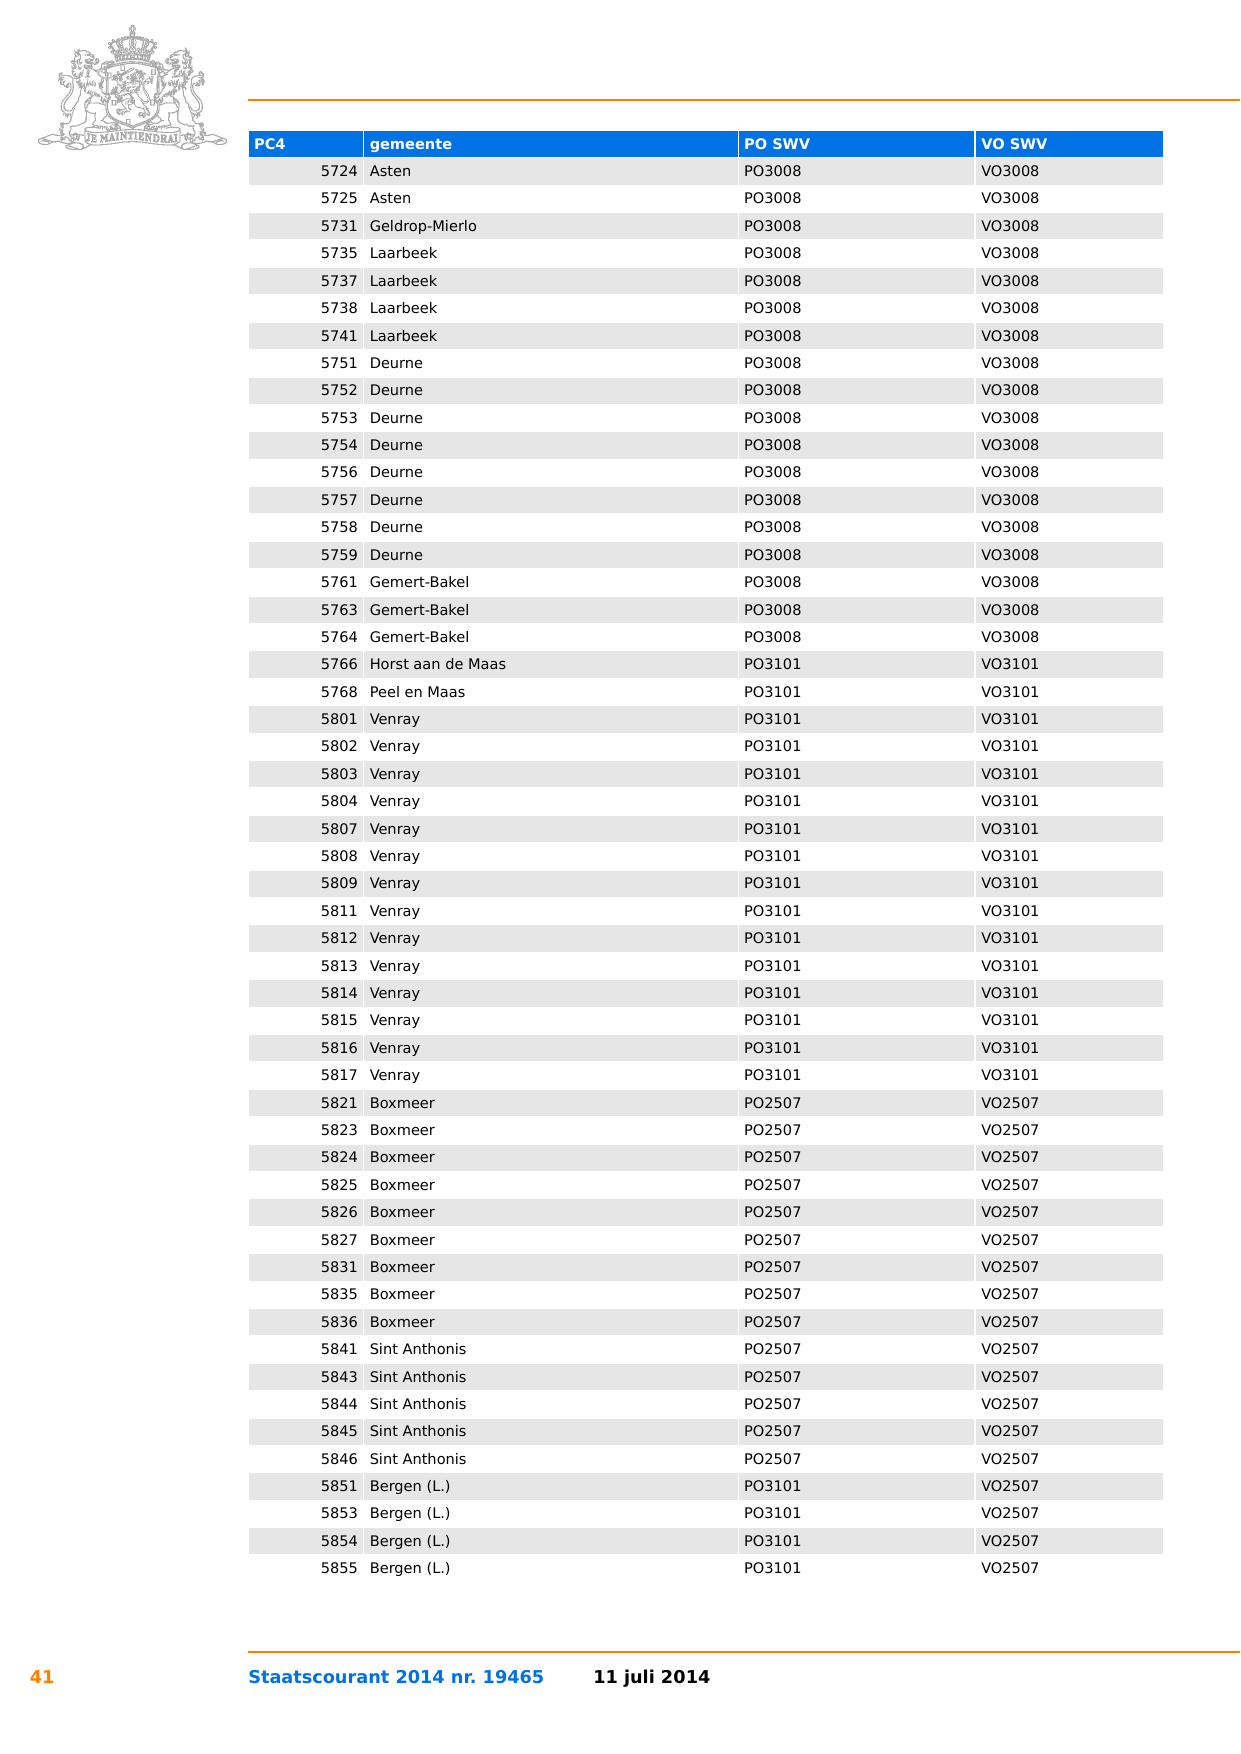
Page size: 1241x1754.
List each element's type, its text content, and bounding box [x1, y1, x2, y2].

table_cell 5753 [249, 405, 363, 431]
table_cell Boxmeer [364, 1309, 738, 1335]
table_cell VO2507 [976, 1145, 1163, 1171]
table_cell VO3101 [976, 871, 1163, 897]
table_cell PO2507 [739, 1145, 974, 1171]
table_cell VO3101 [976, 761, 1163, 787]
table_cell PO3008 [739, 378, 974, 404]
table_cell 5824 [249, 1145, 363, 1171]
table_cell PO2507 [739, 1364, 974, 1390]
table_cell PO2507 [739, 1199, 974, 1226]
table_cell VO3008 [976, 186, 1163, 212]
table_cell 5766 [249, 651, 363, 678]
table_cell 5823 [249, 1117, 363, 1143]
table_cell Sint Anthonis [364, 1419, 738, 1445]
table_cell VO2507 [976, 1282, 1163, 1308]
table_cell 5758 [249, 515, 363, 541]
table_cell Venray [364, 843, 738, 869]
table_cell VO2507 [976, 1556, 1163, 1582]
table_cell VO2507 [976, 1473, 1163, 1500]
table_cell 5724 [249, 158, 363, 185]
table_cell VO2507 [976, 1391, 1163, 1417]
table_cell 5843 [249, 1364, 363, 1390]
table_cell VO3008 [976, 515, 1163, 541]
table_cell VO2507 [976, 1199, 1163, 1226]
table_cell PO3101 [739, 1473, 974, 1500]
table_cell 5827 [249, 1227, 363, 1253]
table_cell Geldrop-Mierlo [364, 213, 738, 239]
table_cell PO2507 [739, 1227, 974, 1253]
table_cell 5759 [249, 542, 363, 568]
table_cell Venray [364, 925, 738, 952]
table_cell VO3101 [976, 898, 1163, 924]
table_cell PO3101 [739, 734, 974, 760]
table_cell PO3008 [739, 542, 974, 568]
table_cell Peel en Maas [364, 679, 738, 705]
table_cell Boxmeer [364, 1145, 738, 1171]
table_cell PO3008 [739, 268, 974, 294]
table_cell 5811 [249, 898, 363, 924]
table_cell 5725 [249, 186, 363, 212]
table_cell 5853 [249, 1501, 363, 1527]
table_cell PO2507 [739, 1336, 974, 1363]
table_cell Asten [364, 186, 738, 212]
table_cell VO3008 [976, 158, 1163, 185]
table_cell VO2507 [976, 1528, 1163, 1554]
table_cell PO2507 [739, 1391, 974, 1417]
table_cell VO3008 [976, 378, 1163, 404]
table_cell PO3101 [739, 761, 974, 787]
table_cell Bergen (L.) [364, 1528, 738, 1554]
table_cell 5741 [249, 323, 363, 349]
table_cell PO3101 [739, 1556, 974, 1582]
table_cell 5809 [249, 871, 363, 897]
table_cell PO3008 [739, 515, 974, 541]
table_cell PO3101 [739, 843, 974, 869]
table_cell Gemert-Bakel [364, 597, 738, 623]
table_cell 5817 [249, 1063, 363, 1089]
table_cell VO2507 [976, 1090, 1163, 1116]
table_cell Laarbeek [364, 268, 738, 294]
table_cell Bergen (L.) [364, 1556, 738, 1582]
table_cell PO3008 [739, 213, 974, 239]
table_cell PO3008 [739, 323, 974, 349]
table_cell VO2507 [976, 1336, 1163, 1363]
table_cell 5825 [249, 1172, 363, 1198]
table_cell VO2507 [976, 1117, 1163, 1143]
table_cell 5836 [249, 1309, 363, 1335]
table_cell VO3101 [976, 1008, 1163, 1034]
table_header gemeente [364, 131, 738, 157]
table_cell 5807 [249, 816, 363, 842]
table_cell PO3101 [739, 651, 974, 678]
table_cell Gemert-Bakel [364, 624, 738, 650]
table_cell Deurne [364, 432, 738, 459]
table_cell Horst aan de Maas [364, 651, 738, 678]
table_cell VO3008 [976, 268, 1163, 294]
table_cell Deurne [364, 542, 738, 568]
table_cell Laarbeek [364, 295, 738, 322]
table_cell Venray [364, 1035, 738, 1061]
table_cell Boxmeer [364, 1199, 738, 1226]
table_cell VO2507 [976, 1446, 1163, 1472]
table_cell VO3101 [976, 816, 1163, 842]
table_cell Boxmeer [364, 1254, 738, 1281]
table_cell 5756 [249, 460, 363, 486]
table_cell VO3008 [976, 542, 1163, 568]
table_cell PO2507 [739, 1254, 974, 1281]
table_cell Venray [364, 706, 738, 733]
table_cell Venray [364, 953, 738, 979]
table_cell 5763 [249, 597, 363, 623]
table_cell VO3008 [976, 241, 1163, 267]
table_cell 5831 [249, 1254, 363, 1281]
table_cell Deurne [364, 378, 738, 404]
table_cell PO3008 [739, 405, 974, 431]
table_cell Venray [364, 980, 738, 1007]
table_cell Bergen (L.) [364, 1501, 738, 1527]
table_cell VO3101 [976, 651, 1163, 678]
table_header PC4 [249, 131, 363, 157]
table_cell VO2507 [976, 1172, 1163, 1198]
table_cell PO3101 [739, 925, 974, 952]
table_cell VO2507 [976, 1501, 1163, 1527]
table_cell VO3008 [976, 460, 1163, 486]
table_cell 5841 [249, 1336, 363, 1363]
table_cell VO3008 [976, 213, 1163, 239]
table_cell 5844 [249, 1391, 363, 1417]
table_cell 5821 [249, 1090, 363, 1116]
table_cell VO2507 [976, 1309, 1163, 1335]
table_cell Deurne [364, 515, 738, 541]
table_cell Gemert-Bakel [364, 569, 738, 596]
table_cell PO3101 [739, 871, 974, 897]
table_cell VO3101 [976, 843, 1163, 869]
table_cell PO2507 [739, 1309, 974, 1335]
table_cell 5845 [249, 1419, 363, 1445]
table_cell 5768 [249, 679, 363, 705]
picture [38, 25, 227, 150]
table_cell VO3101 [976, 706, 1163, 733]
table_cell VO3008 [976, 487, 1163, 513]
table_cell VO3101 [976, 789, 1163, 815]
table_cell Asten [364, 158, 738, 185]
table_cell PO2507 [739, 1446, 974, 1472]
table_cell PO3008 [739, 350, 974, 376]
table_cell VO3101 [976, 925, 1163, 952]
table_cell 5731 [249, 213, 363, 239]
table_cell Boxmeer [364, 1227, 738, 1253]
table_cell PO3101 [739, 898, 974, 924]
table_cell 5846 [249, 1446, 363, 1472]
table_cell 5737 [249, 268, 363, 294]
table_cell 5761 [249, 569, 363, 596]
table_cell Venray [364, 734, 738, 760]
table_cell Laarbeek [364, 241, 738, 267]
table_cell Venray [364, 789, 738, 815]
table_cell 5751 [249, 350, 363, 376]
table_cell Sint Anthonis [364, 1364, 738, 1390]
table_cell 5757 [249, 487, 363, 513]
table_cell PO3101 [739, 1008, 974, 1034]
table_cell 5803 [249, 761, 363, 787]
table_cell VO2507 [976, 1254, 1163, 1281]
table_cell Venray [364, 898, 738, 924]
table_cell Venray [364, 871, 738, 897]
table_cell VO3008 [976, 597, 1163, 623]
table_cell VO3008 [976, 295, 1163, 322]
table_cell PO3008 [739, 624, 974, 650]
table_cell PO3008 [739, 460, 974, 486]
table_cell 5802 [249, 734, 363, 760]
table_header VO SWV [976, 131, 1163, 157]
table_cell Laarbeek [364, 323, 738, 349]
table_cell PO3101 [739, 1035, 974, 1061]
table_cell Boxmeer [364, 1117, 738, 1143]
table_cell Boxmeer [364, 1172, 738, 1198]
table_cell Venray [364, 1008, 738, 1034]
table_cell VO3101 [976, 980, 1163, 1007]
table_cell Venray [364, 1063, 738, 1089]
table_cell PO2507 [739, 1117, 974, 1143]
table_cell Sint Anthonis [364, 1446, 738, 1472]
table_cell 5851 [249, 1473, 363, 1500]
table_cell 5855 [249, 1556, 363, 1582]
table_cell VO2507 [976, 1364, 1163, 1390]
table_cell 5826 [249, 1199, 363, 1226]
table_cell PO3101 [739, 1063, 974, 1089]
table_cell PO3008 [739, 158, 974, 185]
table_cell Venray [364, 761, 738, 787]
table_cell Sint Anthonis [364, 1336, 738, 1363]
table_cell 5754 [249, 432, 363, 459]
table_cell VO3101 [976, 679, 1163, 705]
table_cell 5752 [249, 378, 363, 404]
table_cell VO3008 [976, 350, 1163, 376]
table_cell PO2507 [739, 1090, 974, 1116]
table_cell Deurne [364, 487, 738, 513]
table_cell Boxmeer [364, 1090, 738, 1116]
table_cell 5808 [249, 843, 363, 869]
table_cell Sint Anthonis [364, 1391, 738, 1417]
table_cell 5814 [249, 980, 363, 1007]
table_cell Bergen (L.) [364, 1473, 738, 1500]
table_cell PO2507 [739, 1282, 974, 1308]
table_cell PO3101 [739, 679, 974, 705]
table_cell 5816 [249, 1035, 363, 1061]
table_cell PO3008 [739, 569, 974, 596]
table_cell PO2507 [739, 1172, 974, 1198]
table_cell Boxmeer [364, 1282, 738, 1308]
table_cell 5854 [249, 1528, 363, 1554]
table_cell PO3101 [739, 816, 974, 842]
table_cell PO3101 [739, 706, 974, 733]
table_cell PO3101 [739, 1528, 974, 1554]
table_cell PO3101 [739, 980, 974, 1007]
table_cell PO3008 [739, 186, 974, 212]
table_cell 5815 [249, 1008, 363, 1034]
table_cell VO3101 [976, 734, 1163, 760]
table_cell VO3008 [976, 432, 1163, 459]
table_cell VO3008 [976, 569, 1163, 596]
table_header PO SWV [739, 131, 974, 157]
table_cell VO3008 [976, 323, 1163, 349]
table_cell 5738 [249, 295, 363, 322]
table_cell Deurne [364, 405, 738, 431]
table_cell PO3008 [739, 241, 974, 267]
table_cell Deurne [364, 460, 738, 486]
table_cell Deurne [364, 350, 738, 376]
table_cell VO3008 [976, 405, 1163, 431]
table_cell VO3101 [976, 1035, 1163, 1061]
table_cell 5764 [249, 624, 363, 650]
table_cell PO3101 [739, 953, 974, 979]
table_cell 5835 [249, 1282, 363, 1308]
table_cell PO3008 [739, 487, 974, 513]
table_cell 5735 [249, 241, 363, 267]
table_cell PO2507 [739, 1419, 974, 1445]
table_cell PO3101 [739, 789, 974, 815]
table_cell PO3008 [739, 597, 974, 623]
table_cell 5801 [249, 706, 363, 733]
table_cell 5813 [249, 953, 363, 979]
table_cell Venray [364, 816, 738, 842]
table_cell VO3008 [976, 624, 1163, 650]
table_cell VO3101 [976, 953, 1163, 979]
table_cell VO3101 [976, 1063, 1163, 1089]
table_cell 5812 [249, 925, 363, 952]
table_cell PO3101 [739, 1501, 974, 1527]
table_cell PO3008 [739, 295, 974, 322]
table_cell VO2507 [976, 1419, 1163, 1445]
table_cell 5804 [249, 789, 363, 815]
table_cell PO3008 [739, 432, 974, 459]
table_cell VO2507 [976, 1227, 1163, 1253]
